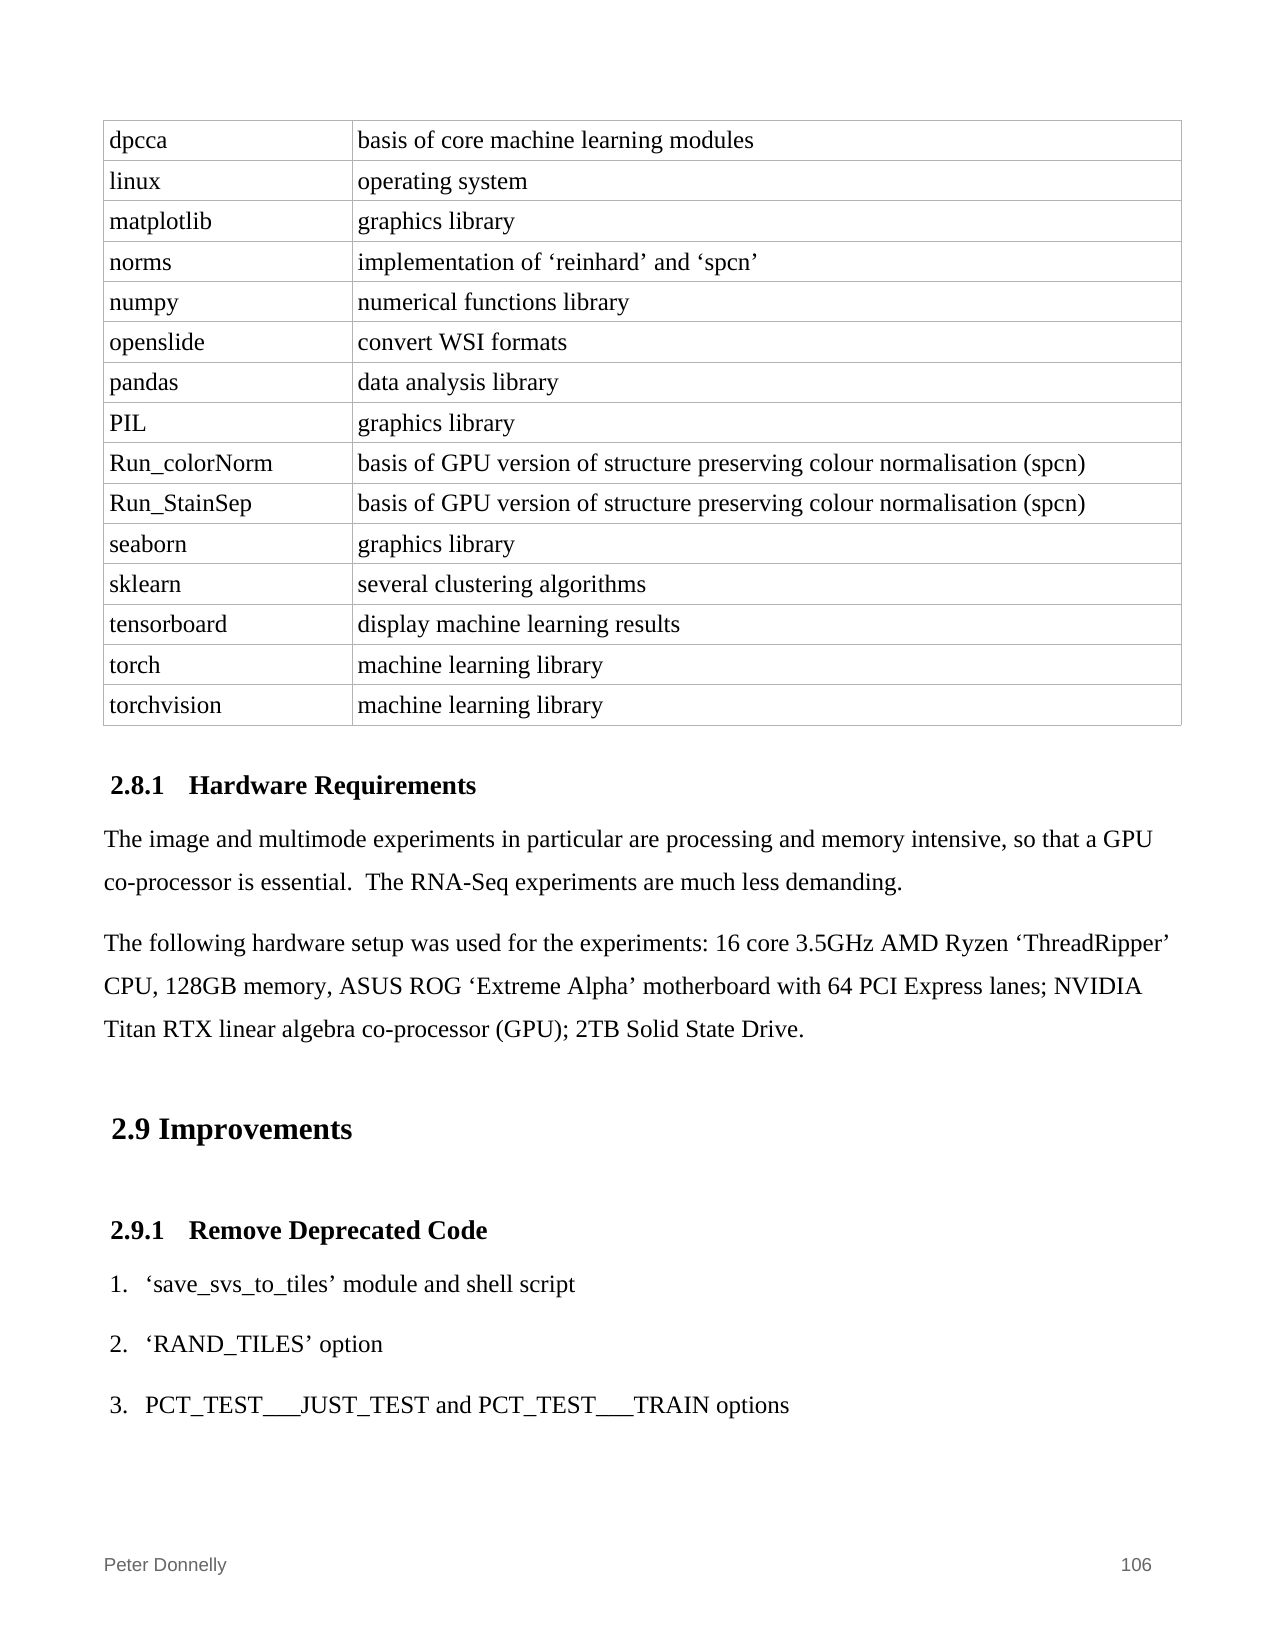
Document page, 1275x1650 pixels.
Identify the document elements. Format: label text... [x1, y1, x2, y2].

table_cell numpy [104, 282, 352, 321]
table_cell operating system [353, 161, 1181, 200]
subtitle Hardware Requirements [103, 769, 1181, 800]
table_cell convert WSI formats [353, 322, 1181, 362]
table_cell Run_StainSep [104, 484, 352, 523]
table_cell basis of GPU version of structure preserving colour normalisation (spcn) [353, 484, 1181, 523]
table_cell basis of GPU version of structure preserving colour normalisation (spcn) [353, 443, 1181, 483]
table_cell graphics library [353, 201, 1181, 241]
table_cell torchvision [104, 685, 352, 724]
table_cell sklearn [104, 564, 352, 603]
text The following hardware setup was used for the experiments: 16 core 3.5GHz AMD Ryzen ‘ThreadRipper’ CPU, 128GB memory, ASUS ROG ‘Extreme Alpha’ motherboard with 64 PCI Express lanes; NVIDIA Titan RTX linear algebra co-processor (GPU); 2TB Solid State Drive. [103, 928, 1181, 1043]
list PCT_TEST___JUST_TEST and PCT_TEST___TRAIN options [109, 1390, 1181, 1419]
table_cell implementation of ‘reinhard’ and ‘spcn’ [353, 242, 1181, 281]
table_cell graphics library [353, 403, 1181, 442]
table_cell graphics library [353, 524, 1181, 563]
table_cell pandas [104, 363, 352, 402]
table_cell basis of core machine learning modules [353, 121, 1181, 160]
list ‘save_svs_to_tiles’ module and shell script [109, 1269, 1181, 1297]
list ‘RAND_TILES’ option [109, 1329, 1181, 1358]
table_cell data analysis library [353, 363, 1181, 402]
table_cell PIL [104, 403, 352, 442]
table_cell several clustering algorithms [353, 564, 1181, 603]
table_cell openslide [104, 322, 352, 362]
subtitle Remove Deprecated Code [103, 1214, 1181, 1245]
table_cell numerical functions library [353, 282, 1181, 321]
table_cell tensorboard [104, 605, 352, 644]
table_cell matplotlib [104, 201, 352, 241]
table_cell Run_colorNorm [104, 443, 352, 483]
table_cell display machine learning results [353, 605, 1181, 644]
subtitle Improvements [103, 1110, 1181, 1146]
table_cell linux [104, 161, 352, 200]
table_cell dpcca [104, 121, 352, 160]
table_cell norms [104, 242, 352, 281]
text The image and multimode experiments in particular are processing and memory intensive, so that a GPU co-processor is essential. The RNA-Seq experiments are much less demanding. [103, 824, 1181, 896]
table_cell seaborn [104, 524, 352, 563]
table_cell torch [104, 645, 352, 684]
table_cell machine learning library [353, 685, 1181, 724]
table_cell machine learning library [353, 645, 1181, 684]
